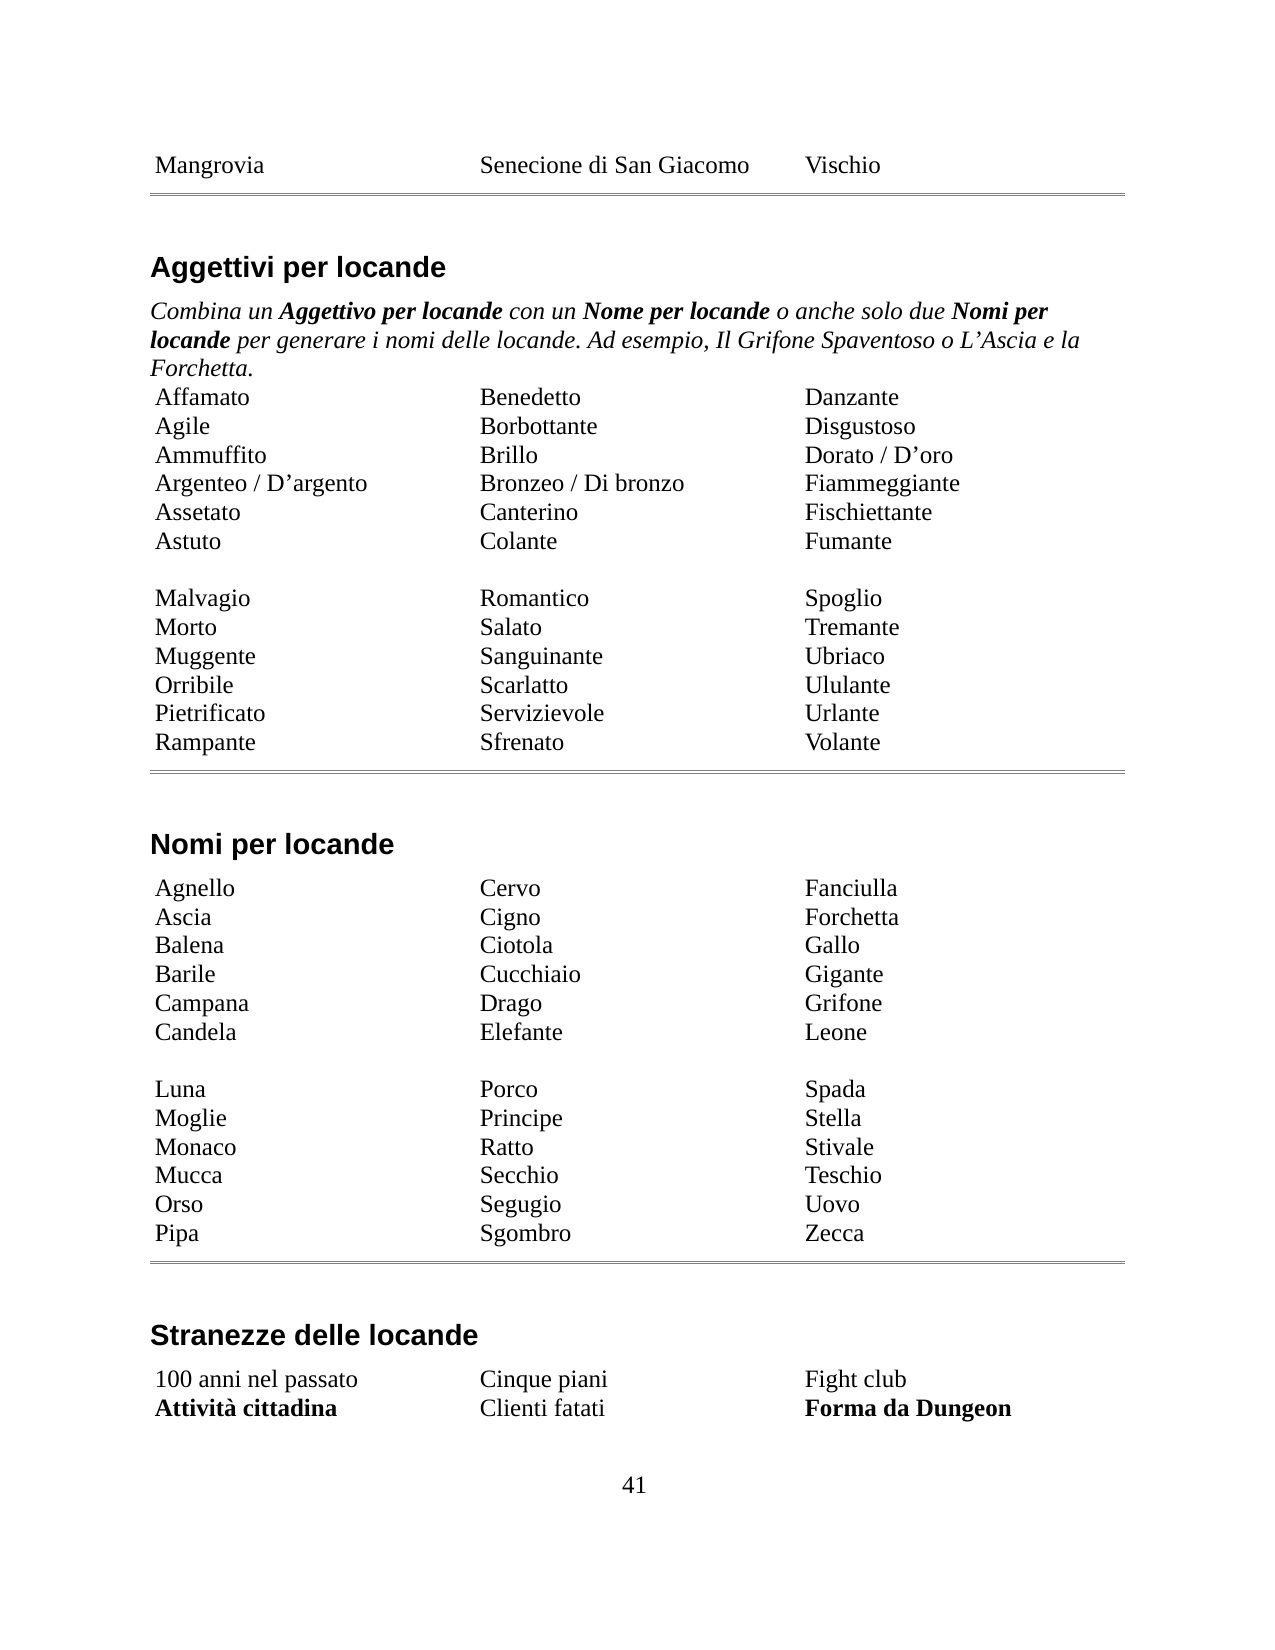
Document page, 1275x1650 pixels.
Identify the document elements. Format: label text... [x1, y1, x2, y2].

table_cell Cigno [475, 902, 800, 931]
table_cell Dorato / D’oro [800, 440, 1125, 468]
table_cell Brillo [475, 440, 800, 468]
table_cell Uovo [800, 1189, 1125, 1218]
subtitle Stranezze delle locande [150, 1318, 1125, 1352]
table_cell Volante [800, 727, 1125, 756]
table_cell Scarlatto [475, 670, 800, 698]
table_cell Principe [475, 1103, 800, 1132]
table_cell Forchetta [800, 902, 1125, 931]
table_cell Malvagio [150, 584, 475, 612]
subtitle Nomi per locande [150, 827, 1125, 861]
table_header Cinque piani [475, 1364, 800, 1393]
table_cell Barile [150, 959, 475, 988]
table_cell Ammuffito [150, 440, 475, 468]
table_cell Elefante [475, 1017, 800, 1046]
table_cell Spoglio [800, 584, 1125, 612]
table_cell Fischiettante [800, 497, 1125, 526]
table_cell Agile [150, 411, 475, 440]
table_header Cervo [475, 873, 800, 902]
table_cell Balena [150, 931, 475, 959]
table_cell Clienti fatati [475, 1393, 800, 1422]
table_cell Morto [150, 612, 475, 641]
table_cell Pipa [150, 1218, 475, 1247]
table_cell [475, 1046, 800, 1074]
table_cell Spada [800, 1074, 1125, 1103]
table_cell Secchio [475, 1161, 800, 1189]
table_header Agnello [150, 873, 475, 902]
table_cell [150, 555, 475, 583]
table_cell Gallo [800, 931, 1125, 959]
table_cell Mangrovia [150, 150, 475, 179]
table_cell Porco [475, 1074, 800, 1103]
table_cell [475, 555, 800, 583]
table_cell Fumante [800, 526, 1125, 555]
table_cell Muggente [150, 641, 475, 670]
table_cell Ascia [150, 902, 475, 931]
table_cell Teschio [800, 1161, 1125, 1189]
table_cell [150, 1046, 475, 1074]
table_cell Orso [150, 1189, 475, 1218]
table_cell Disgustoso [800, 411, 1125, 440]
table_cell Campana [150, 988, 475, 1017]
table_cell [800, 1046, 1125, 1074]
table_cell Ululante [800, 670, 1125, 698]
table_cell Ratto [475, 1132, 800, 1161]
table_cell Astuto [150, 526, 475, 555]
table_cell Segugio [475, 1189, 800, 1218]
text Combina un Aggettivo per locande con un Nome per locande o anche solo due Nomi per locande per generare i nomi delle locande. Ad esempio, Il Grifone Spaventoso o L’Ascia e la Forchetta. [150, 296, 1125, 382]
table_header 100 anni nel passato [150, 1364, 475, 1393]
table_cell Urlante [800, 699, 1125, 727]
table_cell Sfrenato [475, 727, 800, 756]
table_header Fanciulla [800, 873, 1125, 902]
table_cell Stivale [800, 1132, 1125, 1161]
table_cell Ubriaco [800, 641, 1125, 670]
table_header Danzante [800, 382, 1125, 411]
table_cell Argenteo / D’argento [150, 469, 475, 497]
table_header Fight club [800, 1364, 1125, 1393]
table_cell Stella [800, 1103, 1125, 1132]
table_cell Moglie [150, 1103, 475, 1132]
table_cell Senecione di San Giacomo [475, 150, 800, 179]
table_cell Bronzeo / Di bronzo [475, 469, 800, 497]
table_cell Vischio [800, 150, 1125, 179]
table_cell Romantico [475, 584, 800, 612]
table_cell Gigante [800, 959, 1125, 988]
table_cell Borbottante [475, 411, 800, 440]
table_cell Candela [150, 1017, 475, 1046]
table_cell Grifone [800, 988, 1125, 1017]
table_cell Assetato [150, 497, 475, 526]
table_cell Orribile [150, 670, 475, 698]
table_cell Luna [150, 1074, 475, 1103]
table_cell Monaco [150, 1132, 475, 1161]
table_cell Forma da Dungeon [800, 1393, 1125, 1422]
table_cell Salato [475, 612, 800, 641]
table_cell Zecca [800, 1218, 1125, 1247]
table_cell Tremante [800, 612, 1125, 641]
table_cell Colante [475, 526, 800, 555]
table_header Affamato [150, 382, 475, 411]
table_cell [800, 555, 1125, 583]
table_cell Sgombro [475, 1218, 800, 1247]
table_cell Servizievole [475, 699, 800, 727]
table_cell Rampante [150, 727, 475, 756]
table_cell Ciotola [475, 931, 800, 959]
table_cell Leone [800, 1017, 1125, 1046]
subtitle Aggettivi per locande [150, 250, 1125, 283]
table_cell Drago [475, 988, 800, 1017]
table_cell Sanguinante [475, 641, 800, 670]
table_cell Mucca [150, 1161, 475, 1189]
table_cell Attività cittadina [150, 1393, 475, 1422]
table_cell Cucchiaio [475, 959, 800, 988]
table_cell Canterino [475, 497, 800, 526]
table_header Benedetto [475, 382, 800, 411]
table_cell Fiammeggiante [800, 469, 1125, 497]
table_cell Pietrificato [150, 699, 475, 727]
